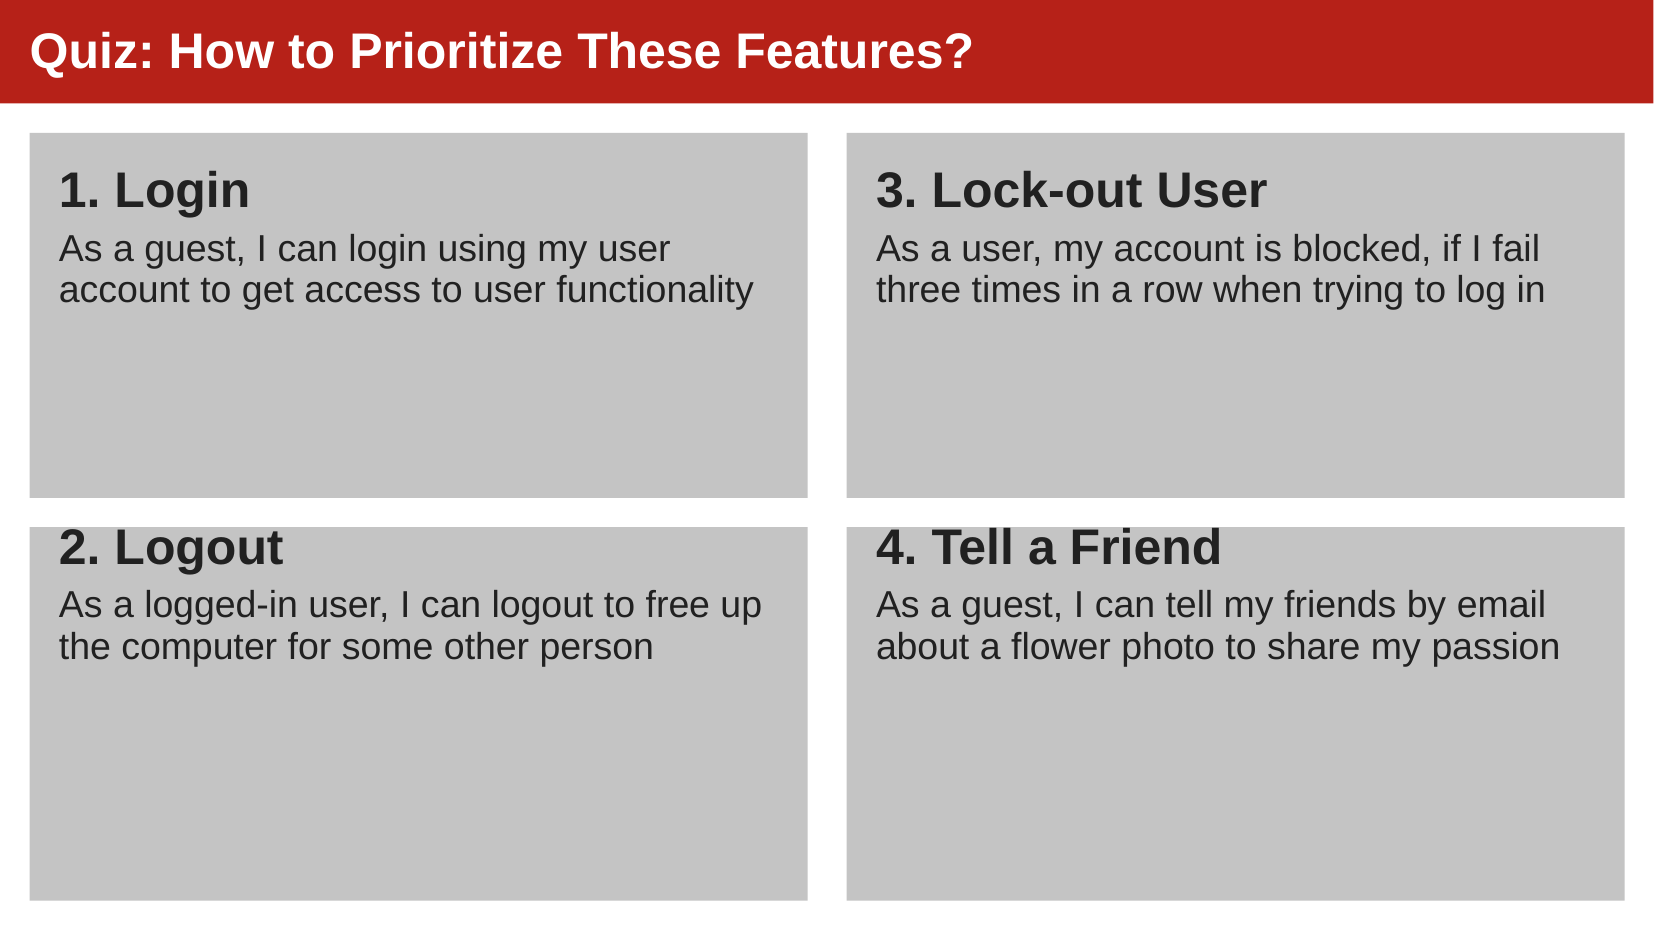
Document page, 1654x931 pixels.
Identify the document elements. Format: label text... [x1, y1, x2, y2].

title Quiz: How to Prioritize These Features? [0, 0, 1654, 104]
list 3. Lock-out User As a user, my account is blocked, if I fail three times in a row when trying to log in 4. Tell a Friend As a guest, I can tell my friends by email about a flower photo to share my passion [846, 132, 1625, 498]
list 1. Login As a guest, I can login using my user account to get access to user functionality 2. Logout As a logged-in user, I can logout to free up the computer for some other person [29, 527, 808, 901]
list 1. Login As a guest, I can login using my user account to get access to user functionality 2. Logout As a logged-in user, I can logout to free up the computer for some other person [29, 132, 808, 498]
list 3. Lock-out User As a user, my account is blocked, if I fail three times in a row when trying to log in 4. Tell a Friend As a guest, I can tell my friends by email about a flower photo to share my passion [846, 527, 1625, 901]
